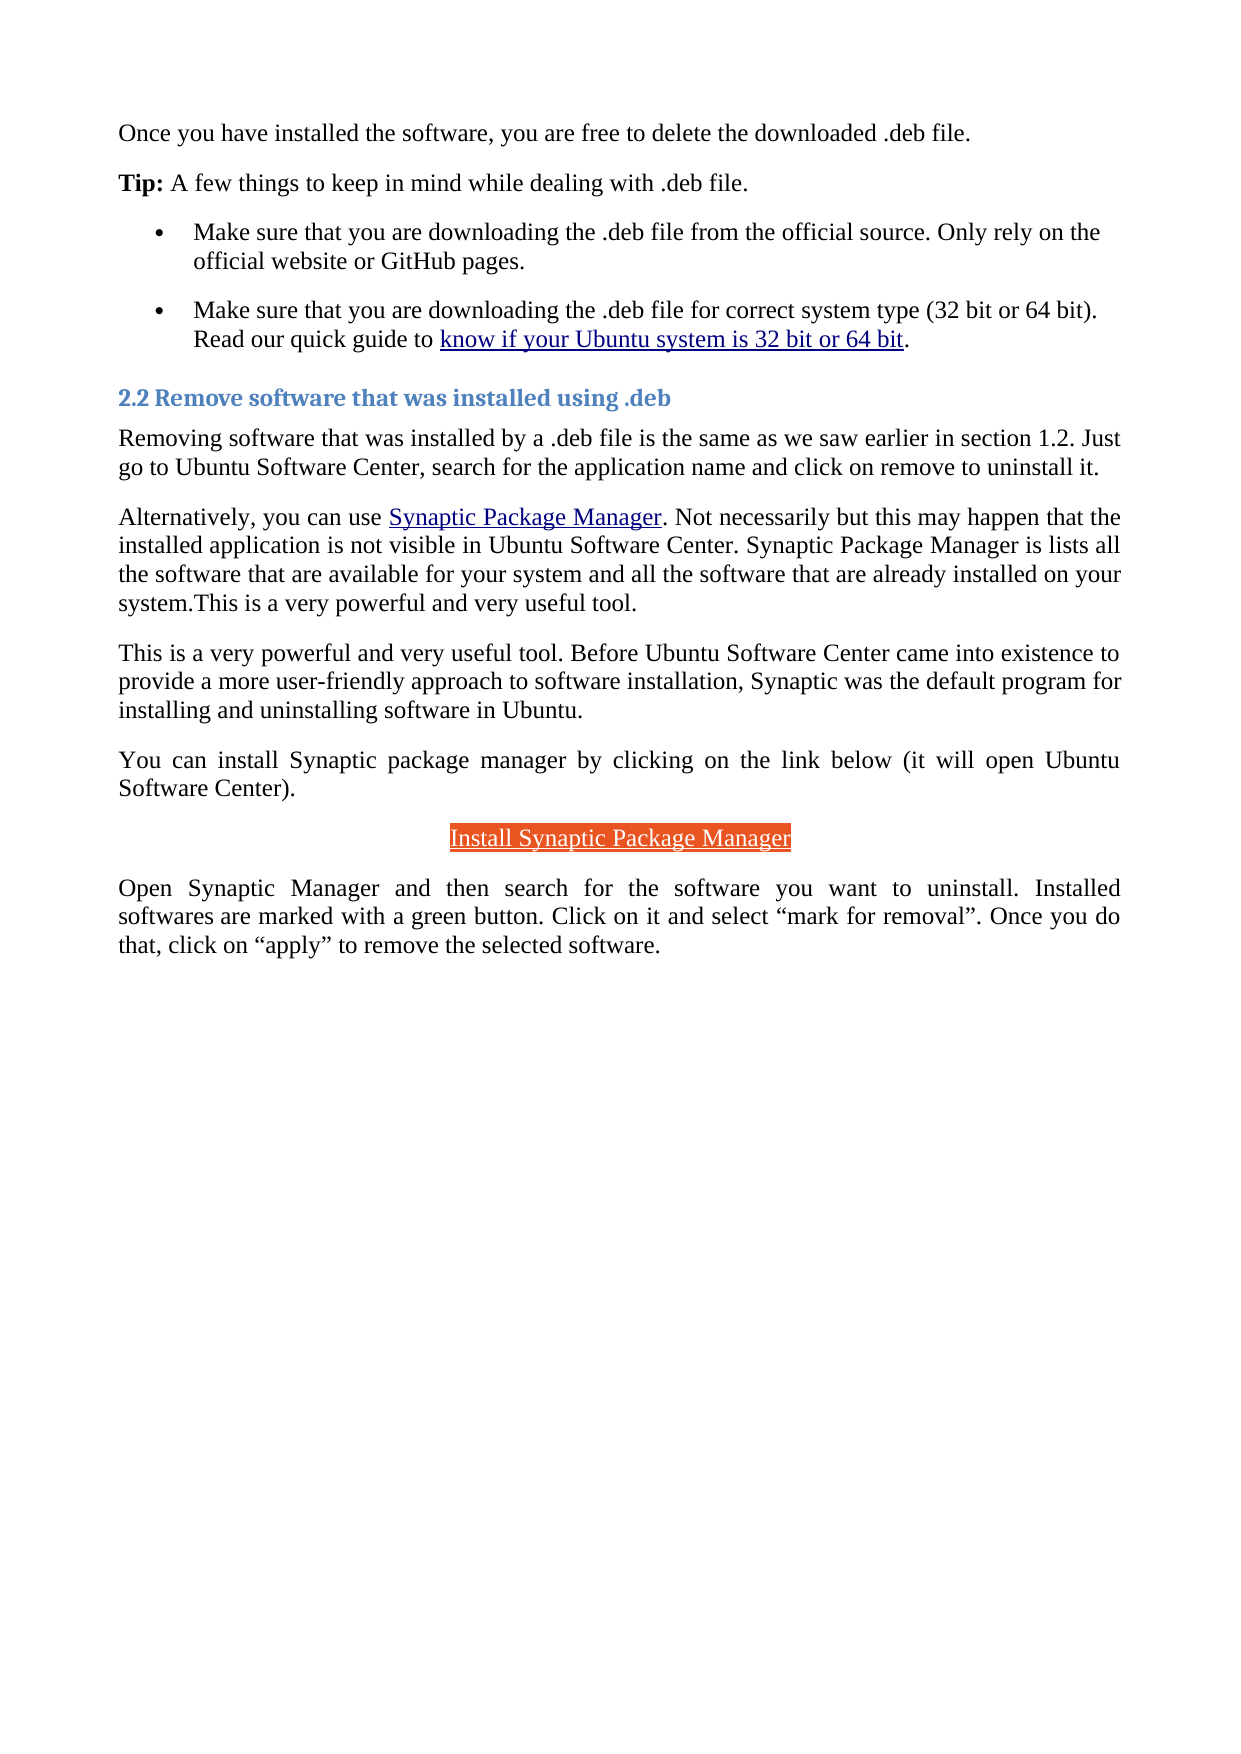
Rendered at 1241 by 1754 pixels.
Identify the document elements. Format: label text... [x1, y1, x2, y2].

text Removing software that was installed by a .deb file is the same as we saw earlier in section 1.2. Just go to Ubuntu Software Center, search for the application name and click on remove to uninstall it. [118, 423, 1122, 481]
list Make sure that you are downloading the .deb file from the official source. Only rely on the official website or GitHub pages. [156, 217, 1122, 275]
subtitle 2.2 Remove software that was installed using .deb [118, 384, 1122, 413]
text You can install Synaptic package manager by clicking on the link below (it will open Ubuntu Software Center). [118, 745, 1122, 802]
text Tip: A few things to keep in mind while dealing with .deb file. [118, 168, 1122, 196]
text This is a very powerful and very useful tool. Before Ubuntu Software Center came into existence to provide a more user-friendly approach to software installation, Synaptic was the default program for installing and uninstalling software in Ubuntu. [118, 638, 1122, 724]
text Once you have installed the software, you are free to delete the downloaded .deb file. [118, 118, 1122, 147]
text Alternatively, you can use Synaptic Package Manager. Not necessarily but this may happen that the installed application is not visible in Ubuntu Software Center. Synaptic Package Manager is lists all the software that are available for your system and all the software that are already installed on your system.This is a very powerful and very useful tool. [118, 502, 1122, 617]
text Install Synaptic Package Manager [118, 823, 1122, 852]
list Make sure that you are downloading the .deb file for correct system type (32 bit or 64 bit). Read our quick guide to know if your Ubuntu system is 32 bit or 64 bit. [156, 296, 1122, 353]
text Open Synaptic Manager and then search for the software you want to uninstall. Installed softwares are marked with a green button. Click on it and select “mark for removal”. Once you do that, click on “apply” to remove the selected software. [118, 873, 1122, 959]
